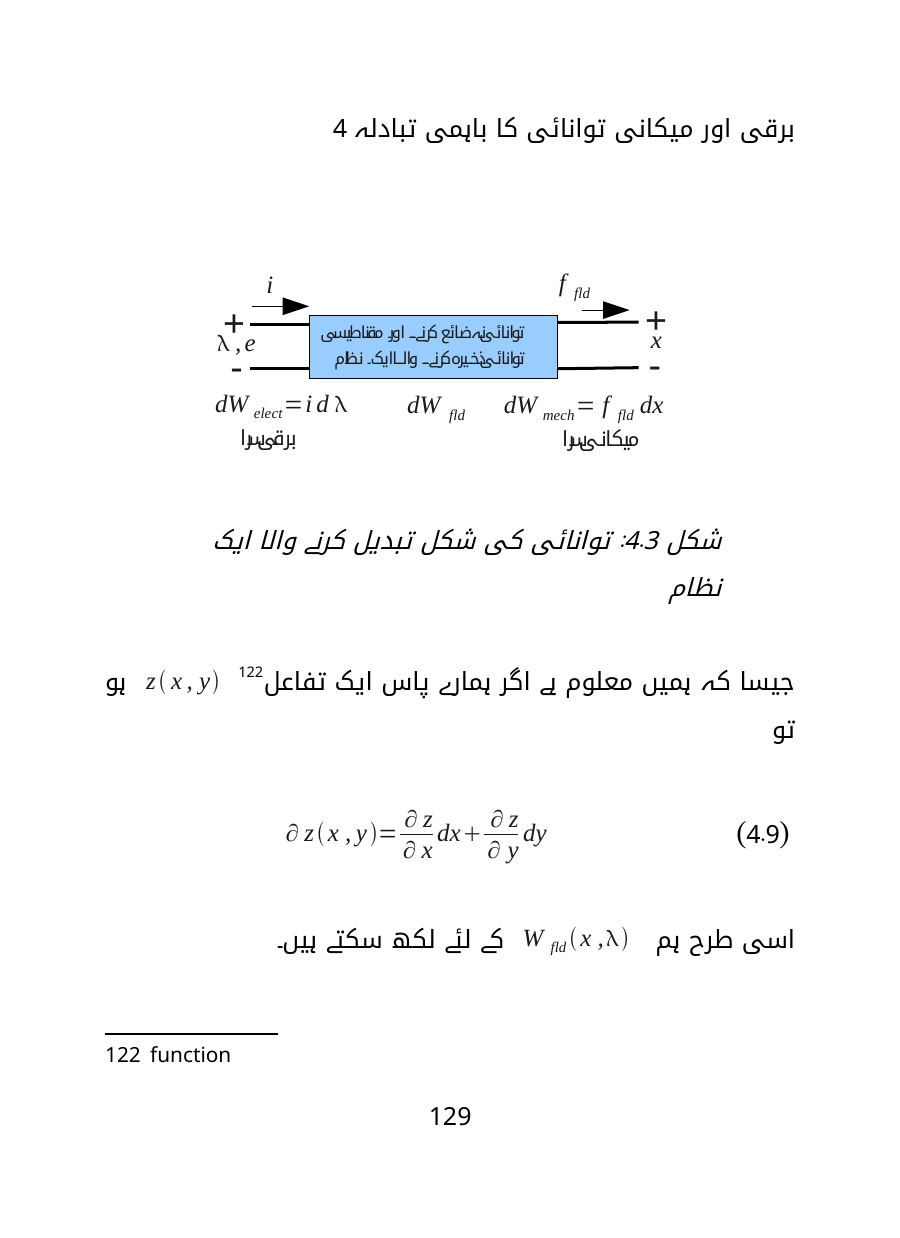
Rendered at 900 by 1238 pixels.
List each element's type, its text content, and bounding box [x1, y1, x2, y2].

text اسی طرح ہم کے لئے لکھ سکتے ہیں۔ [105, 917, 795, 964]
table_header (4.9) [718, 800, 795, 883]
text شکل 4.3: توانائی کی شکل تبدیل کرنے والا ایک نظام [179, 195, 721, 612]
table_header [105, 800, 718, 883]
text جیسا کہ ہمیں معلوم ہے اگر ہمارے پاس ایک تفاعلہو تو [105, 658, 795, 753]
text function [105, 1040, 795, 1068]
